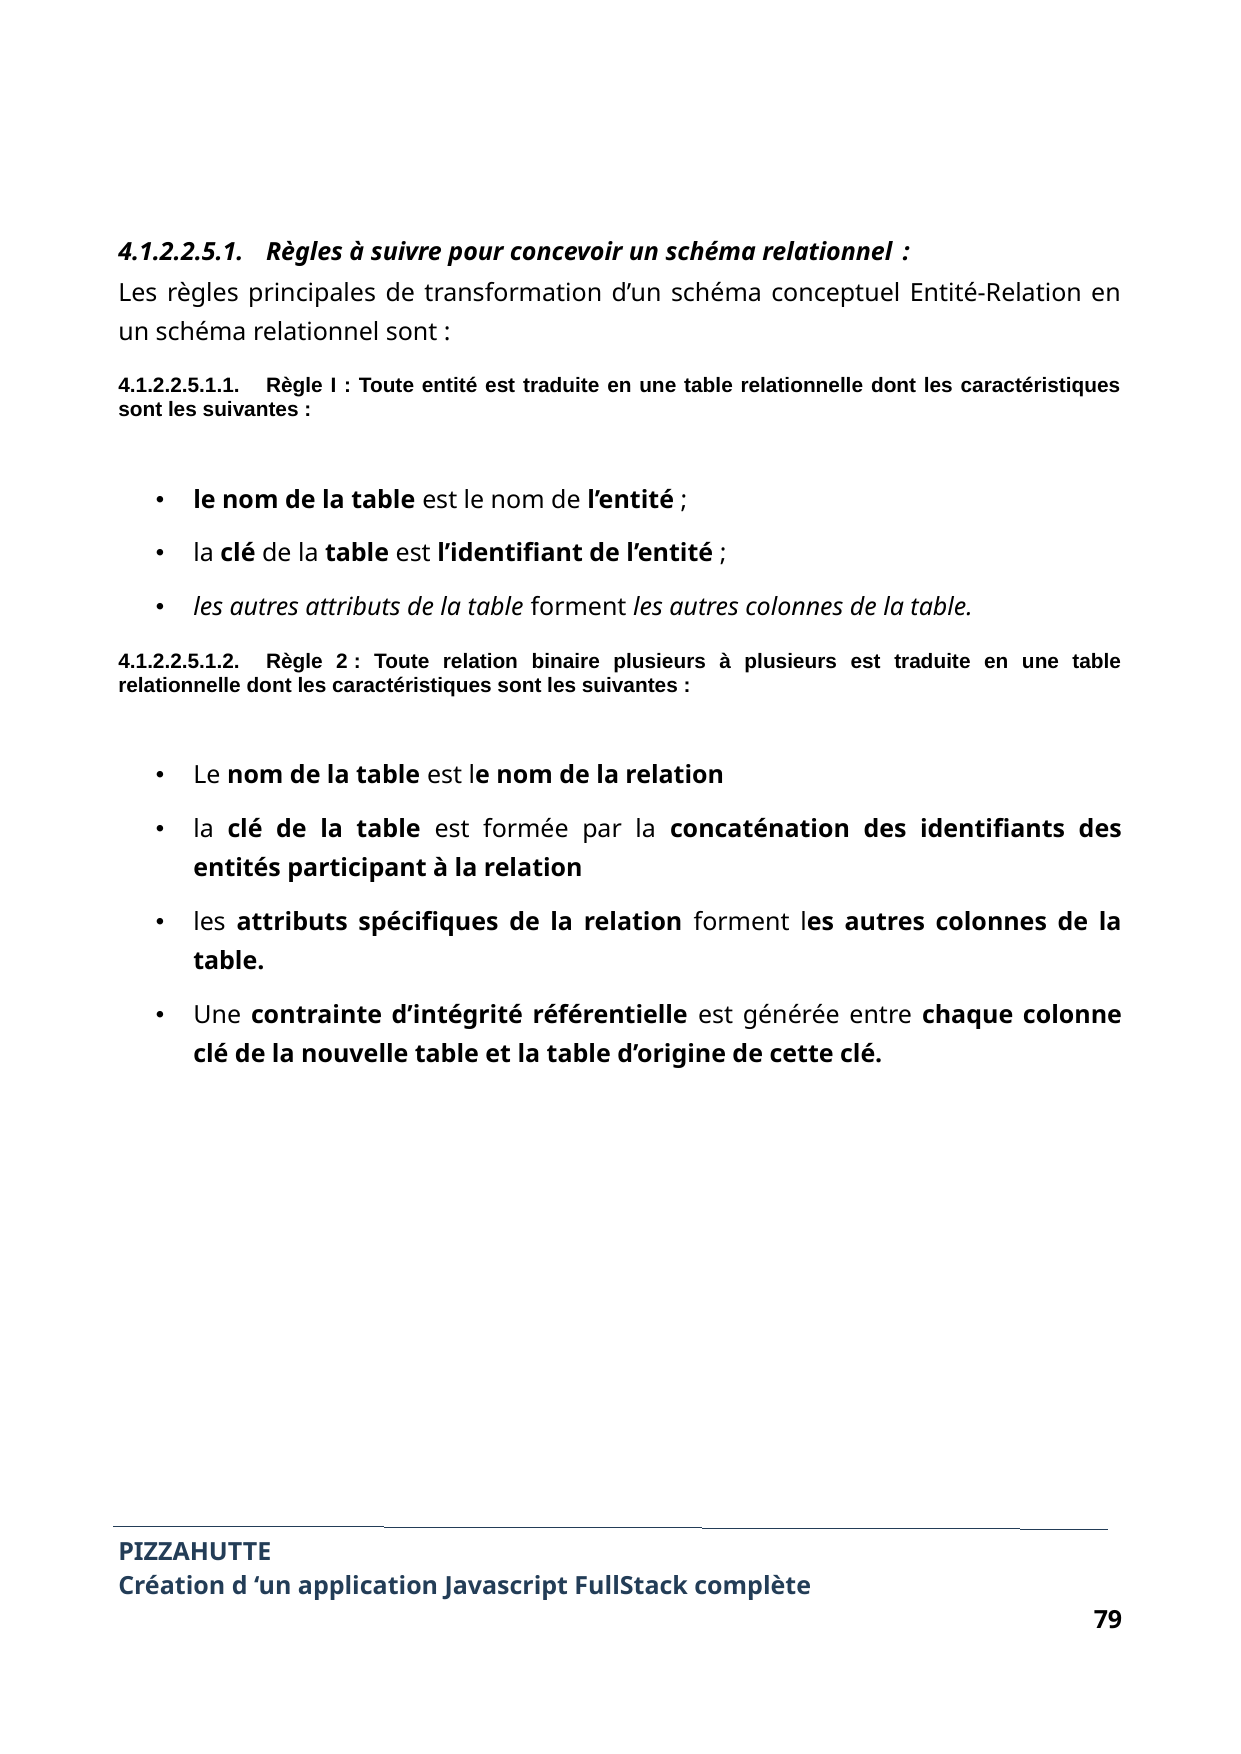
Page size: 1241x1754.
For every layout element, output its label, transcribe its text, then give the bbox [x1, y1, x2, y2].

list les autres attributs de la table forment les autres colonnes de la table. [156, 589, 1122, 623]
list Le nom de la table est le nom de la relation [156, 757, 1122, 791]
list le nom de la table est le nom de l’entité ; [156, 481, 1122, 515]
list la clé de la table est formée par la concaténation des identifiants des entités participant à la relation [156, 810, 1122, 884]
subtitle Règle 2 : Toute relation binaire plusieurs à plusieurs est traduite en une table relationnelle dont les caractéristiques sont les suivantes : [118, 649, 1122, 697]
list Une contrainte d’intégrité référentielle est générée entre chaque colonne clé de la nouvelle table et la table d’origine de cette clé. [156, 996, 1122, 1069]
list les attributs spécifiques de la relation forment les autres colonnes de la table. [156, 903, 1122, 977]
text Les règles principales de transformation d’un schéma conceptuel Entité-Relation en un schéma relationnel sont : [118, 274, 1122, 347]
subtitle Règle I : Toute entité est traduite en une table relationnelle dont les caractéristiques sont les suivantes : [118, 373, 1122, 421]
subtitle Règles à suivre pour concevoir un schéma relationnel : [118, 234, 1122, 268]
list la clé de la table est l’identifiant de l’entité ; [156, 535, 1122, 569]
